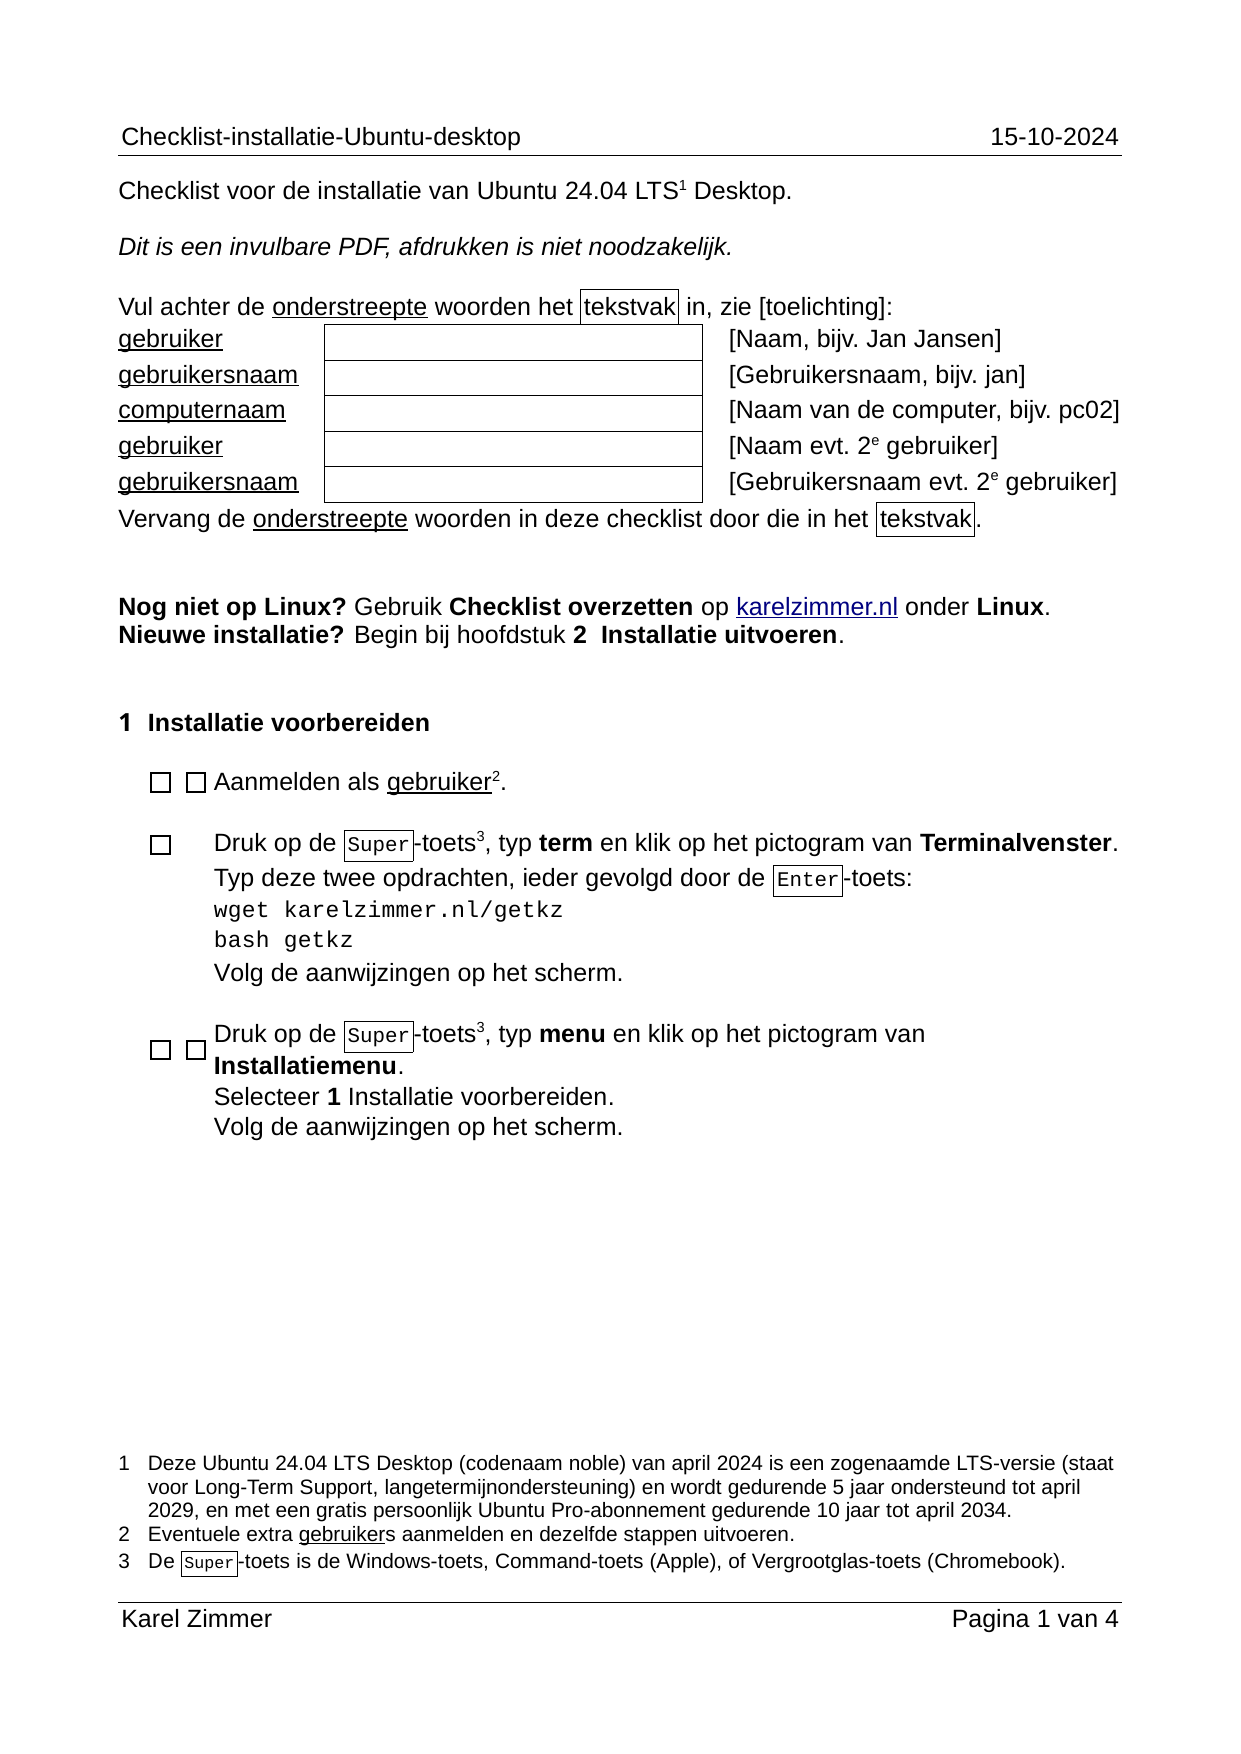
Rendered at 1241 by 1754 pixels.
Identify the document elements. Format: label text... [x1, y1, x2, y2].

table_header Aanmelden als gebruiker. [213, 767, 1122, 797]
table_cell [118, 897, 142, 928]
table_cell [118, 828, 142, 862]
table_cell [177, 863, 213, 897]
table_cell Typ deze twee opdrachten, ieder gevolgd door de Enter-toets: [213, 863, 1122, 897]
table_cell [142, 928, 177, 958]
table_cell [118, 798, 142, 828]
table_cell [142, 897, 177, 928]
table_cell [177, 988, 213, 1018]
table_cell [142, 798, 177, 828]
table_cell Volg de aanwijzingen op het scherm. [213, 958, 1122, 988]
table_cell [177, 958, 213, 988]
text [Naam evt. 2e gebruiker] [703, 431, 1122, 466]
text Nog niet op Linux? Gebruik Checklist overzetten op karelzimmer.nl onder Linux. [118, 593, 1122, 621]
table_header [142, 767, 177, 797]
table_cell [142, 828, 177, 862]
text COMPUTERNAAM [118, 395, 324, 431]
table_cell [142, 1081, 177, 1112]
text [Gebruikersnaam, bijv. jan] [703, 360, 1122, 395]
text [Naam van de computer, bijv. pc02] [703, 395, 1122, 431]
table_cell bash getkz [213, 928, 1122, 958]
table_cell [177, 828, 213, 862]
table_cell [142, 863, 177, 897]
table_cell [177, 1019, 213, 1081]
table_header [177, 767, 213, 797]
table_cell [177, 1112, 213, 1142]
table_cell [118, 988, 142, 1018]
list Installatie voorbereiden [118, 705, 1122, 739]
table_cell [142, 958, 177, 988]
text Nieuwe installatie? Begin bij hoofdstuk 2 Installatie uitvoeren. [118, 621, 1122, 649]
table_cell [142, 988, 177, 1018]
text Dit is een invulbare PDF, afdrukken is niet noodzakelijk. [118, 233, 1122, 261]
text [Naam, bijv. Jan Jansen] [703, 324, 1122, 360]
text gebruikersnaam [118, 360, 324, 395]
table_cell [118, 928, 142, 958]
table_cell [118, 958, 142, 988]
text Vervang de ONDERSTREEPTE woorden in deze checklist door die in het [118, 502, 876, 537]
text Vul achter de ONDERSTREEPTE woorden het [118, 289, 580, 324]
text in, zie [toelichting]: [679, 289, 1122, 324]
table_cell wget karelzimmer.nl/getkz [213, 897, 1122, 928]
table_cell Volg de aanwijzingen op het scherm. [213, 1112, 1122, 1142]
text Checklist voor de installatie van Ubuntu 24.04 LTS Desktop. [118, 177, 1122, 205]
table_header [118, 767, 142, 797]
text Deze Ubuntu 24.04 LTS Desktop (codenaam noble) van april 2024 is een zogenaamde LTS-versie (staat voor Long-Term Support, langetermijnondersteuning) en wordt gedurende 5 jaar ondersteund tot april 2029, en met een gratis persoonlijk Ubuntu Pro-abonnement gedurende 10 jaar tot april 2034. [118, 1452, 1122, 1522]
table_cell [177, 897, 213, 928]
table_cell [118, 1112, 142, 1142]
text GEBRUIKER [118, 324, 324, 360]
table_cell Druk op de Super-toets, typ term en klik op het pictogram van Terminalvenster. [213, 828, 1122, 862]
table_cell [142, 1112, 177, 1142]
table_cell [142, 1019, 177, 1081]
text tekstvak [877, 503, 974, 536]
table_cell Druk op de Super-toets3, typ menu en klik op het pictogram van Installatiemenu. [213, 1019, 1122, 1081]
text . [975, 502, 1122, 537]
table_cell [177, 798, 213, 828]
table_cell Selecteer 1 Installatie voorbereiden. [213, 1081, 1122, 1112]
text GEBRUIKER [118, 431, 324, 466]
table_cell [118, 1081, 142, 1112]
table_cell [118, 863, 142, 897]
text GEBRUIKERSNaaM [118, 466, 324, 502]
text [Gebruikersnaam evt. 2e gebruiker] [703, 466, 1122, 502]
table_cell [177, 928, 213, 958]
table_cell [213, 798, 1122, 828]
table_cell [213, 988, 1122, 1018]
text tekstvak [581, 290, 678, 324]
table_cell [177, 1081, 213, 1112]
table_cell [118, 1019, 142, 1081]
